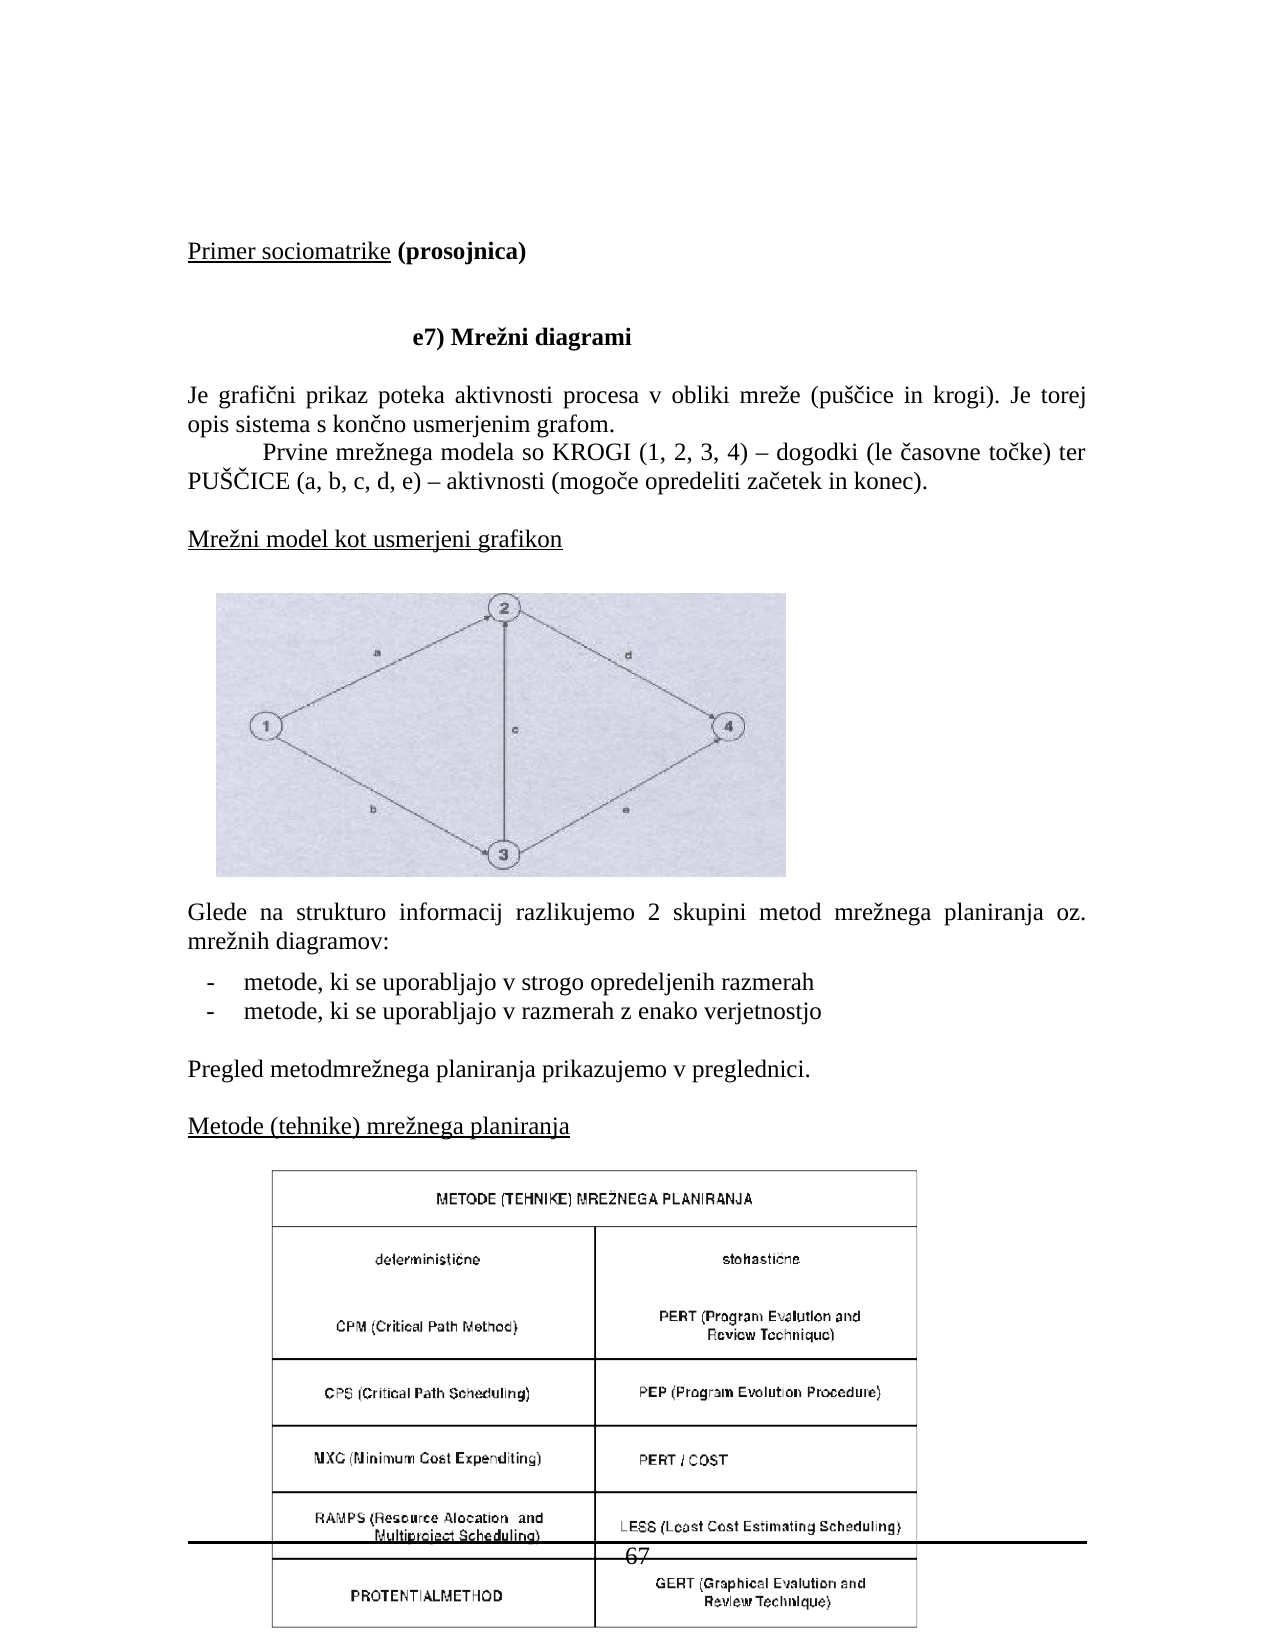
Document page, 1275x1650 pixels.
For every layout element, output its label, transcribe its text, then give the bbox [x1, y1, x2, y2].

text Mrežni model kot usmerjeni grafikon [187, 524, 1087, 552]
text Je grafični prikaz poteka aktivnosti procesa v obliki mreže (puščice in krogi). Je torej opis sistema s končno usmerjenim grafom. [187, 380, 1087, 437]
picture [264, 1150, 377, 1176]
text Pregled metodmrežnega planiranja prikazujemo v preglednici. [187, 1054, 1087, 1082]
text Primer sociomatrike (prosojnica) [187, 236, 1087, 265]
text Prvine mrežnega modela so KROGI (1, 2, 3, 4) – dogodki (le časovne točke) ter PUŠČICE (a, b, c, d, e) – aktivnosti (mogoče opredeliti začetek in konec). [187, 437, 1087, 495]
text e7) Mrežni diagrami [337, 322, 1087, 351]
picture [207, 589, 279, 630]
text Metode (tehnike) mrežnega planiranja [187, 1111, 1087, 1140]
list metode, ki se uporabljajo v strogo opredeljenih razmerah [206, 967, 1087, 996]
list metode, ki se uporabljajo v razmerah z enako verjetnostjo [206, 996, 1087, 1025]
text Glede na strukturo informacij razlikujemo 2 skupini metod mrežnega planiranja oz. mrežnih diagramov: [187, 897, 1087, 955]
